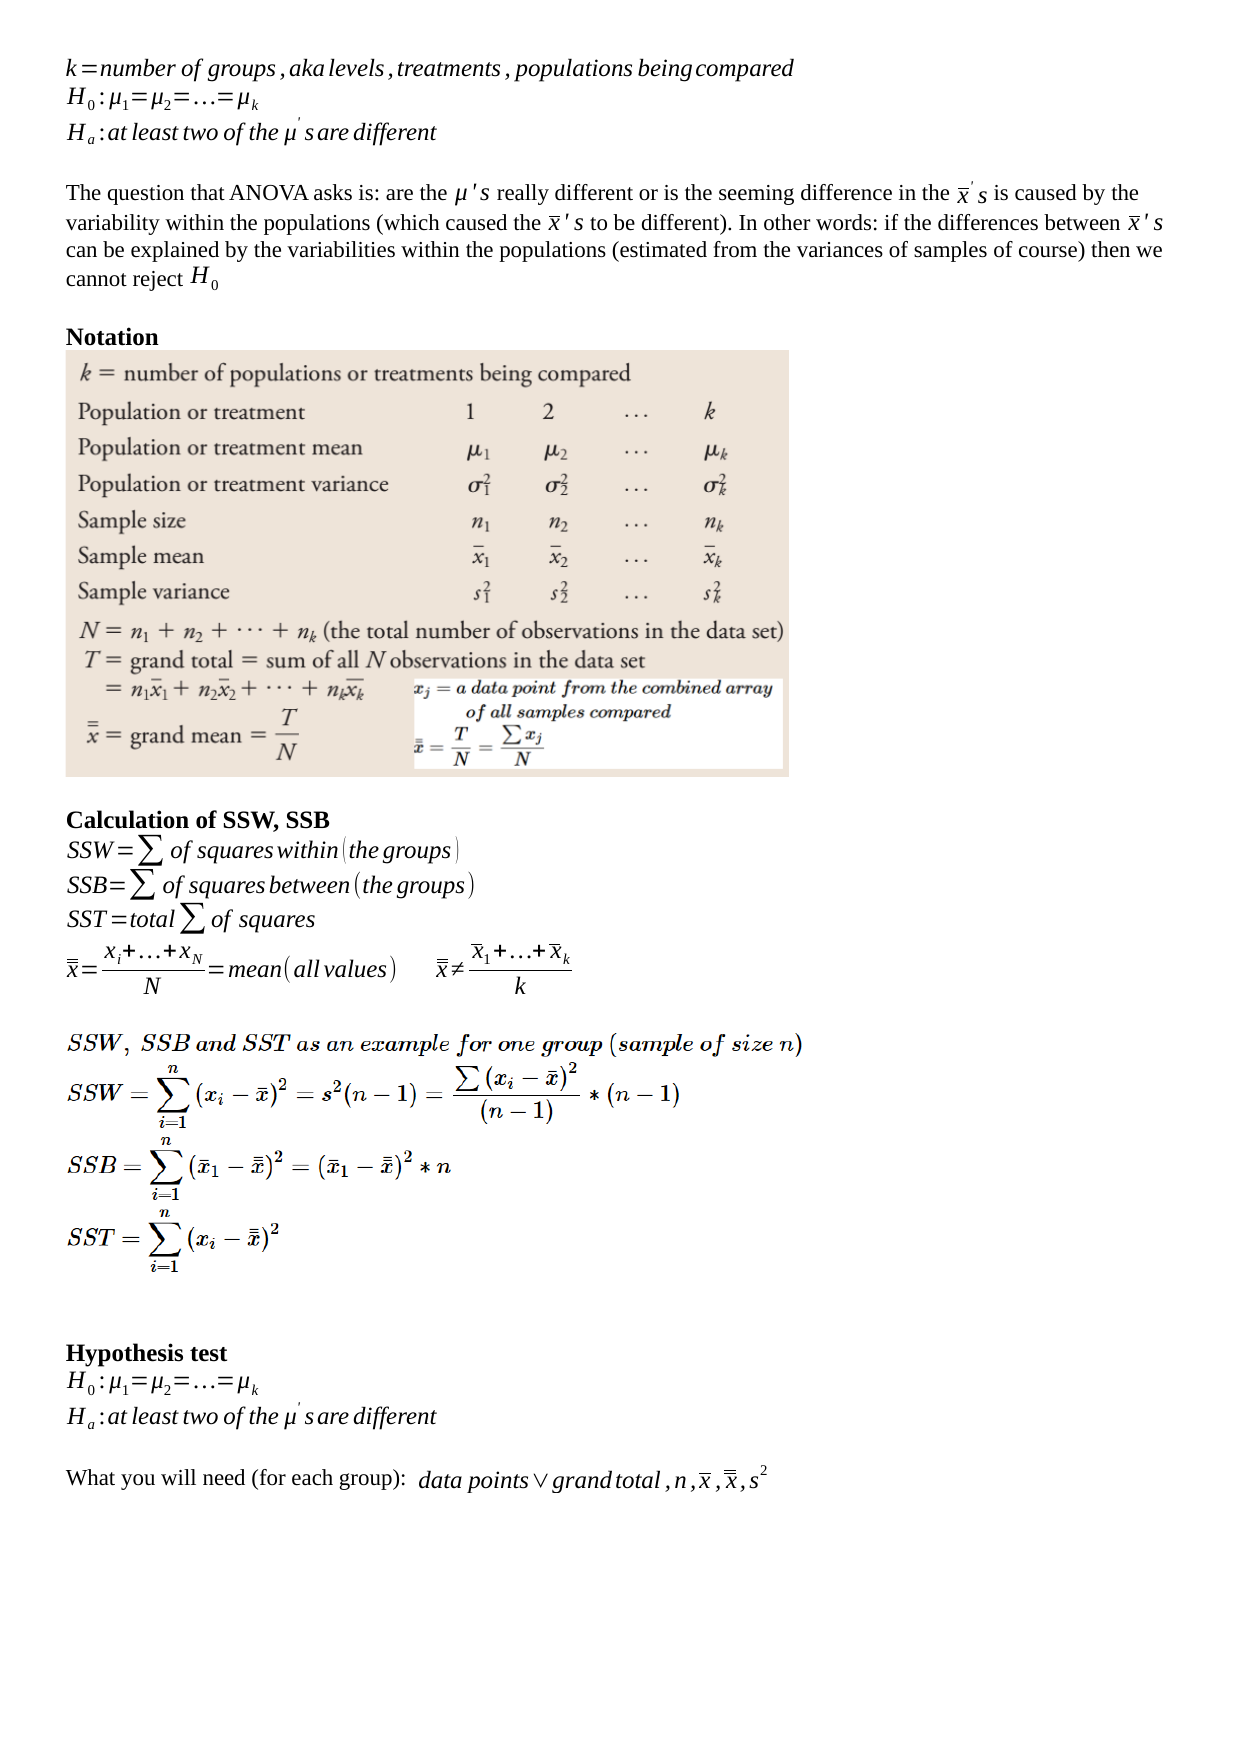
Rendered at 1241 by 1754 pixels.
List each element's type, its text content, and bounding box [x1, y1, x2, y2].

text Notation [66, 322, 1181, 351]
text Calculation of SSW, SSB [66, 805, 1181, 834]
picture [65, 350, 789, 777]
text Hypothesis test [66, 1338, 1181, 1367]
text What you will need (for each group): [66, 1462, 1181, 1493]
picture [65, 1027, 818, 1282]
text The question that ANOVA asks is: are the really different or is the seeming difference in the is caused by the variability within the populations (which caused the to be different). In other words: if the differences between can be explained by the variabilities within the populations (estimated from the variances of samples of course) then we cannot reject [66, 177, 1181, 293]
